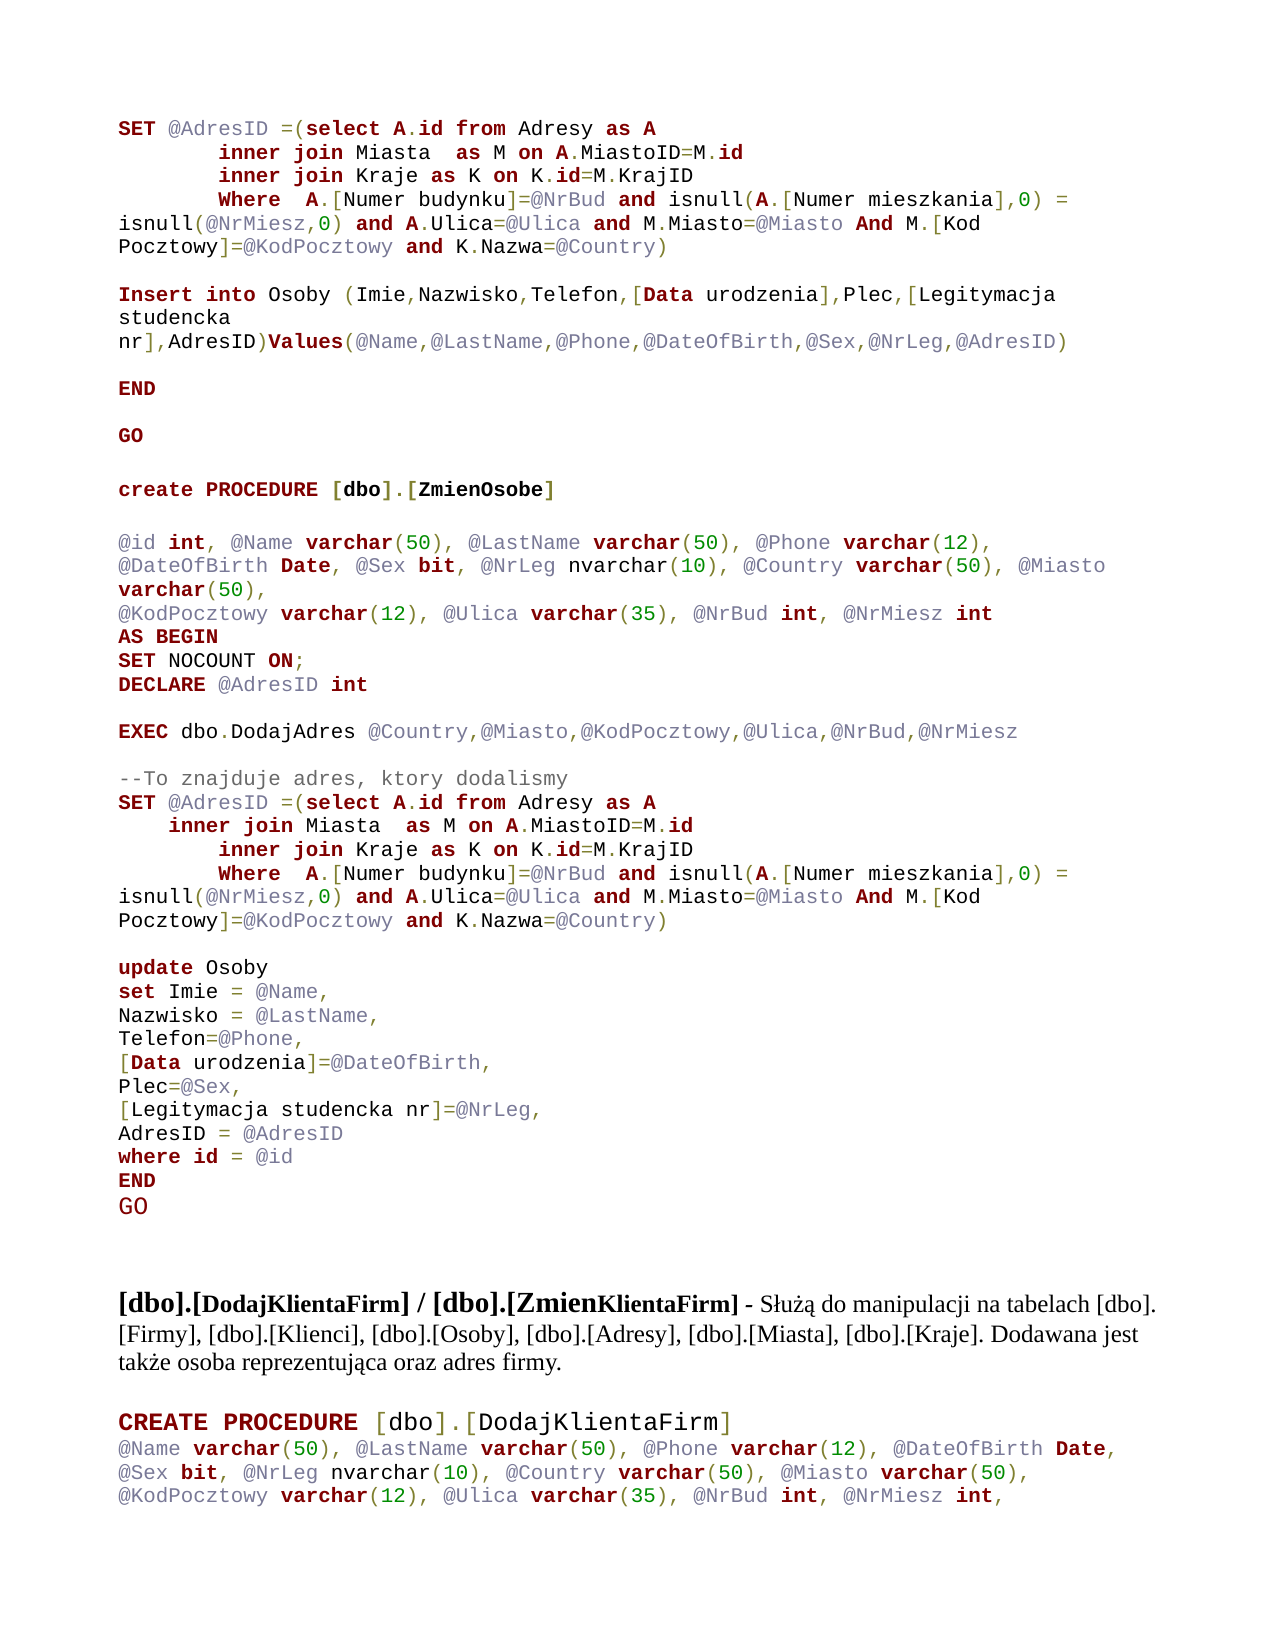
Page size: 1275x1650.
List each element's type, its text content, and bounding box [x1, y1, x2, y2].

text @id int, @Name varchar(50), @LastName varchar(50), @Phone varchar(12), [118, 532, 1157, 555]
text --To znajduje adres, ktory dodalismy [118, 768, 1157, 792]
text create PROCEDURE [dbo].[ZmienOsobe] [118, 479, 1157, 502]
text SET NOCOUNT ON; [118, 650, 1157, 674]
text Insert into Osoby (Imie,Nazwisko,Telefon,[Data urodzenia],Plec,[Legitymacja studencka nr],AdresID)Values(@Name,@LastName,@Phone,@DateOfBirth,@Sex,@NrLeg,@AdresID) [118, 284, 1157, 354]
text set Imie = @Name, [118, 981, 1157, 1005]
text CREATE PROCEDURE [dbo].[DodajKlientaFirm] [118, 1410, 1157, 1438]
text DECLARE @AdresID int [118, 674, 1157, 697]
text [Data urodzenia]=@DateOfBirth, [118, 1052, 1157, 1076]
text Where A.[Numer budynku]=@NrBud and isnull(A.[Numer mieszkania],0) = isnull(@NrMiesz,0) and A.Ulica=@Ulica and M.Miasto=@Miasto And M.[Kod Pocztowy]=@KodPocztowy and K.Nazwa=@Country) [118, 189, 1157, 260]
text GO [118, 1194, 1157, 1222]
text END [118, 378, 1157, 402]
text [dbo].[DodajKlientaFirm] / [dbo].[ZmienKlientaFirm] - Służą do manipulacji na tabelach [dbo].[Firmy], [dbo].[Klienci], [dbo].[Osoby], [dbo].[Adresy], [dbo].[Miasta], [dbo].[Kraje]. Dodawana jest także osoba reprezentująca oraz adres firmy. [118, 1285, 1157, 1376]
text Plec=@Sex, [118, 1076, 1157, 1099]
text GO [118, 426, 1157, 449]
text SET @AdresID =(select A.id from Adresy as A [118, 792, 1157, 816]
text where id = @id [118, 1147, 1157, 1170]
text inner join Miasta as M on A.MiastoID=M.id [118, 142, 1157, 165]
text AdresID = @AdresID [118, 1123, 1157, 1147]
text END [118, 1170, 1157, 1194]
text Nazwisko = @LastName, [118, 1005, 1157, 1028]
text [Legitymacja studencka nr]=@NrLeg, [118, 1099, 1157, 1123]
text inner join Kraje as K on K.id=M.KrajID [118, 165, 1157, 189]
text SET @AdresID =(select A.id from Adresy as A [118, 118, 1157, 142]
text EXEC dbo.DodajAdres @Country,@Miasto,@KodPocztowy,@Ulica,@NrBud,@NrMiesz [118, 721, 1157, 744]
text @KodPocztowy varchar(12), @Ulica varchar(35), @NrBud int, @NrMiesz int, [118, 1485, 1157, 1509]
text @Name varchar(50), @LastName varchar(50), @Phone varchar(12), @DateOfBirth Date, [118, 1438, 1157, 1462]
text @KodPocztowy varchar(12), @Ulica varchar(35), @NrBud int, @NrMiesz int [118, 603, 1157, 626]
text Where A.[Numer budynku]=@NrBud and isnull(A.[Numer mieszkania],0) = isnull(@NrMiesz,0) and A.Ulica=@Ulica and M.Miasto=@Miasto And M.[Kod Pocztowy]=@KodPocztowy and K.Nazwa=@Country) [118, 863, 1157, 934]
text @DateOfBirth Date, @Sex bit, @NrLeg nvarchar(10), @Country varchar(50), @Miasto varchar(50), [118, 555, 1157, 603]
text AS BEGIN [118, 626, 1157, 650]
text inner join Miasta as M on A.MiastoID=M.id [118, 816, 1157, 839]
text @Sex bit, @NrLeg nvarchar(10), @Country varchar(50), @Miasto varchar(50), [118, 1462, 1157, 1485]
text inner join Kraje as K on K.id=M.KrajID [118, 839, 1157, 863]
text update Osoby [118, 957, 1157, 981]
text Telefon=@Phone, [118, 1028, 1157, 1052]
